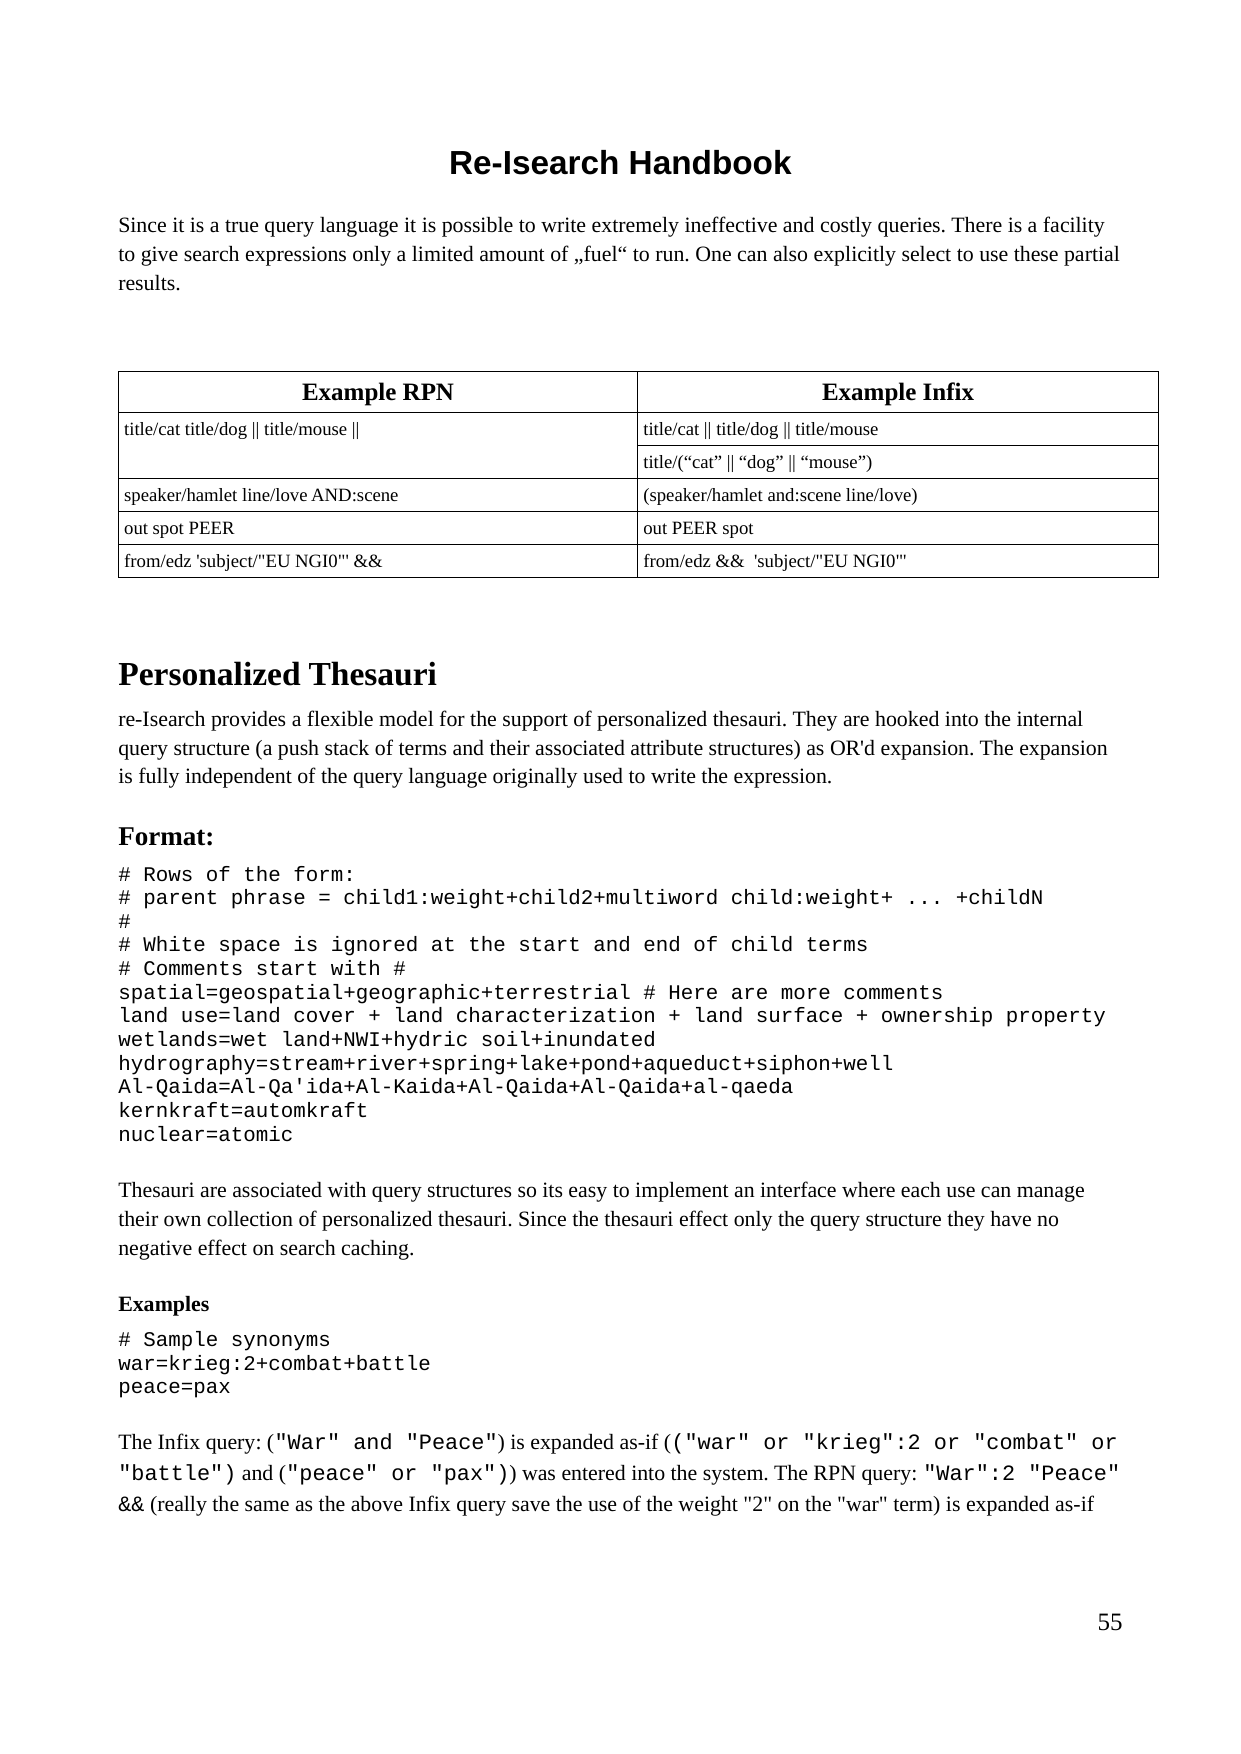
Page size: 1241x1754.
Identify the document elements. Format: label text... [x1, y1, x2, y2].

text Thesauri are associated with query structures so its easy to implement an interface where each use can manage their own collection of personalized thesauri. Since the thesauri effect only the query structure they have no negative effect on search caching. [118, 1177, 1122, 1260]
text The Infix query: ("War" and "Peace") is expanded as-if (("war" or "krieg":2 or "combat" or "battle") and ("peace" or "pax")) was entered into the system. The RPN query: "War":2 "Peace" && (really the same as the above Infix query save the use of the weight "2" on the "war" term) is expanded as-if [118, 1429, 1122, 1518]
text # parent phrase = child1:weight+child2+multiword child:weight+ ... +childN [118, 887, 1122, 911]
subtitle Format: [118, 820, 1122, 851]
text # [118, 911, 1122, 934]
table_cell title/(“cat” || “dog” || “mouse”) [638, 446, 1158, 478]
text war=krieg:2+combat+battle [118, 1352, 1122, 1376]
table_cell title/cat title/dog || title/mouse || [119, 413, 637, 478]
table_cell title/cat || title/dog || title/mouse [638, 413, 1158, 445]
table_header Example Infix [638, 372, 1158, 412]
text # White space is ignored at the start and end of child terms [118, 934, 1122, 958]
text re-Isearch provides a flexible model for the support of personalized thesauri. They are hooked into the internal query structure (a push stack of terms and their associated attribute structures) as OR'd expansion. The expansion is fully independent of the query language originally used to write the expression. [118, 706, 1122, 789]
text # Comments start with # [118, 958, 1122, 982]
table_cell speaker/hamlet line/love AND:scene [119, 479, 637, 511]
text hydrography=stream+river+spring+lake+pond+aqueduct+siphon+well [118, 1053, 1122, 1076]
table_cell from/edz && 'subject/"EU NGI0"' [638, 545, 1158, 577]
text spatial=geospatial+geographic+terrestrial # Here are more comments [118, 982, 1122, 1005]
text Since it is a true query language it is possible to write extremely ineffective and costly queries. There is a facility to give search expressions only a limited amount of „fuel“ to run. One can also explicitly select to use these partial results. [118, 212, 1122, 295]
text kernkraft=automkraft [118, 1100, 1122, 1124]
text Al-Qaida=Al-Qa'ida+Al-Kaida+Al-Qaida+Al-Qaida+al-qaeda [118, 1076, 1122, 1100]
text # Rows of the form: [118, 863, 1122, 887]
text land use=land cover + land characterization + land surface + ownership property [118, 1005, 1122, 1029]
table_cell out spot PEER [119, 512, 637, 544]
subtitle Examples [118, 1291, 1122, 1316]
table_header Example RPN [119, 372, 637, 412]
text # Sample synonyms [118, 1329, 1122, 1352]
text peace=pax [118, 1376, 1122, 1400]
table_cell (speaker/hamlet and:scene line/love) [638, 479, 1158, 511]
text nuclear=atomic [118, 1124, 1122, 1147]
subtitle Personalized Thesauri [118, 654, 1122, 693]
text wetlands=wet land+NWI+hydric soil+inundated [118, 1029, 1122, 1053]
table_cell from/edz 'subject/"EU NGI0"' && [119, 545, 637, 577]
table_cell out PEER spot [638, 512, 1158, 544]
